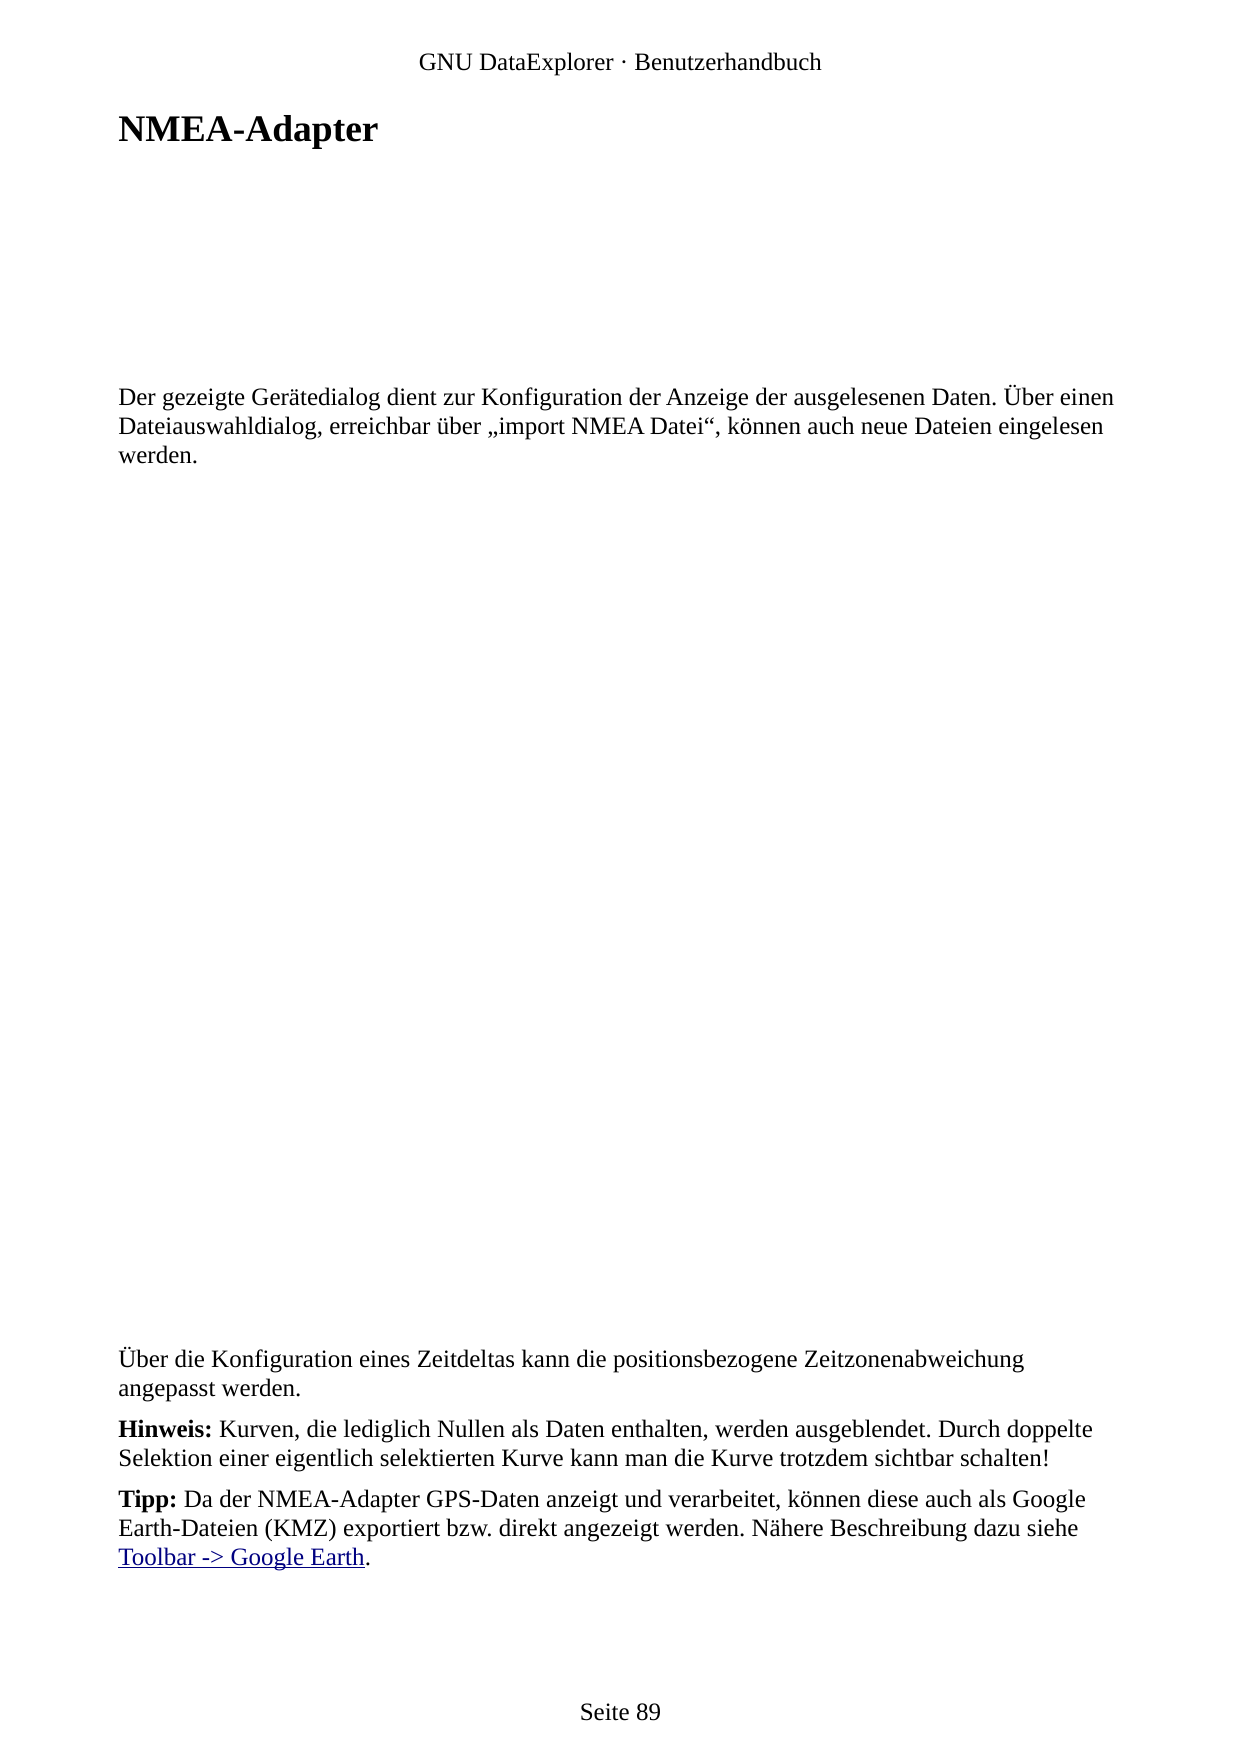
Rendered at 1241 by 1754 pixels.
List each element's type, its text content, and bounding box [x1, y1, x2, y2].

text Über die Konfiguration eines Zeitdeltas kann die positionsbezogene Zeitzonenabweichung angepasst werden. [118, 1344, 1122, 1402]
text Hinweis: Kurven, die lediglich Nullen als Daten enthalten, werden ausgeblendet. Durch doppelte Selektion einer eigentlich selektierten Kurve kann man die Kurve trotzdem sichtbar schalten! [118, 1414, 1122, 1472]
subtitle NMEA-Adapter [118, 106, 1122, 149]
text Tipp: Da der NMEA-Adapter GPS-Daten anzeigt und verarbeitet, können diese auch als Google Earth-Dateien (KMZ) exportiert bzw. direkt angezeigt werden. Nähere Beschreibung dazu siehe Toolbar -> Google Earth. [118, 1484, 1122, 1571]
text Der gezeigte Gerätedialog dient zur Konfiguration der Anzeige der ausgelesenen Daten. Über einen Dateiauswahldialog, erreichbar über „import NMEA Datei“, können auch neue Dateien eingelesen werden. [118, 382, 1122, 468]
